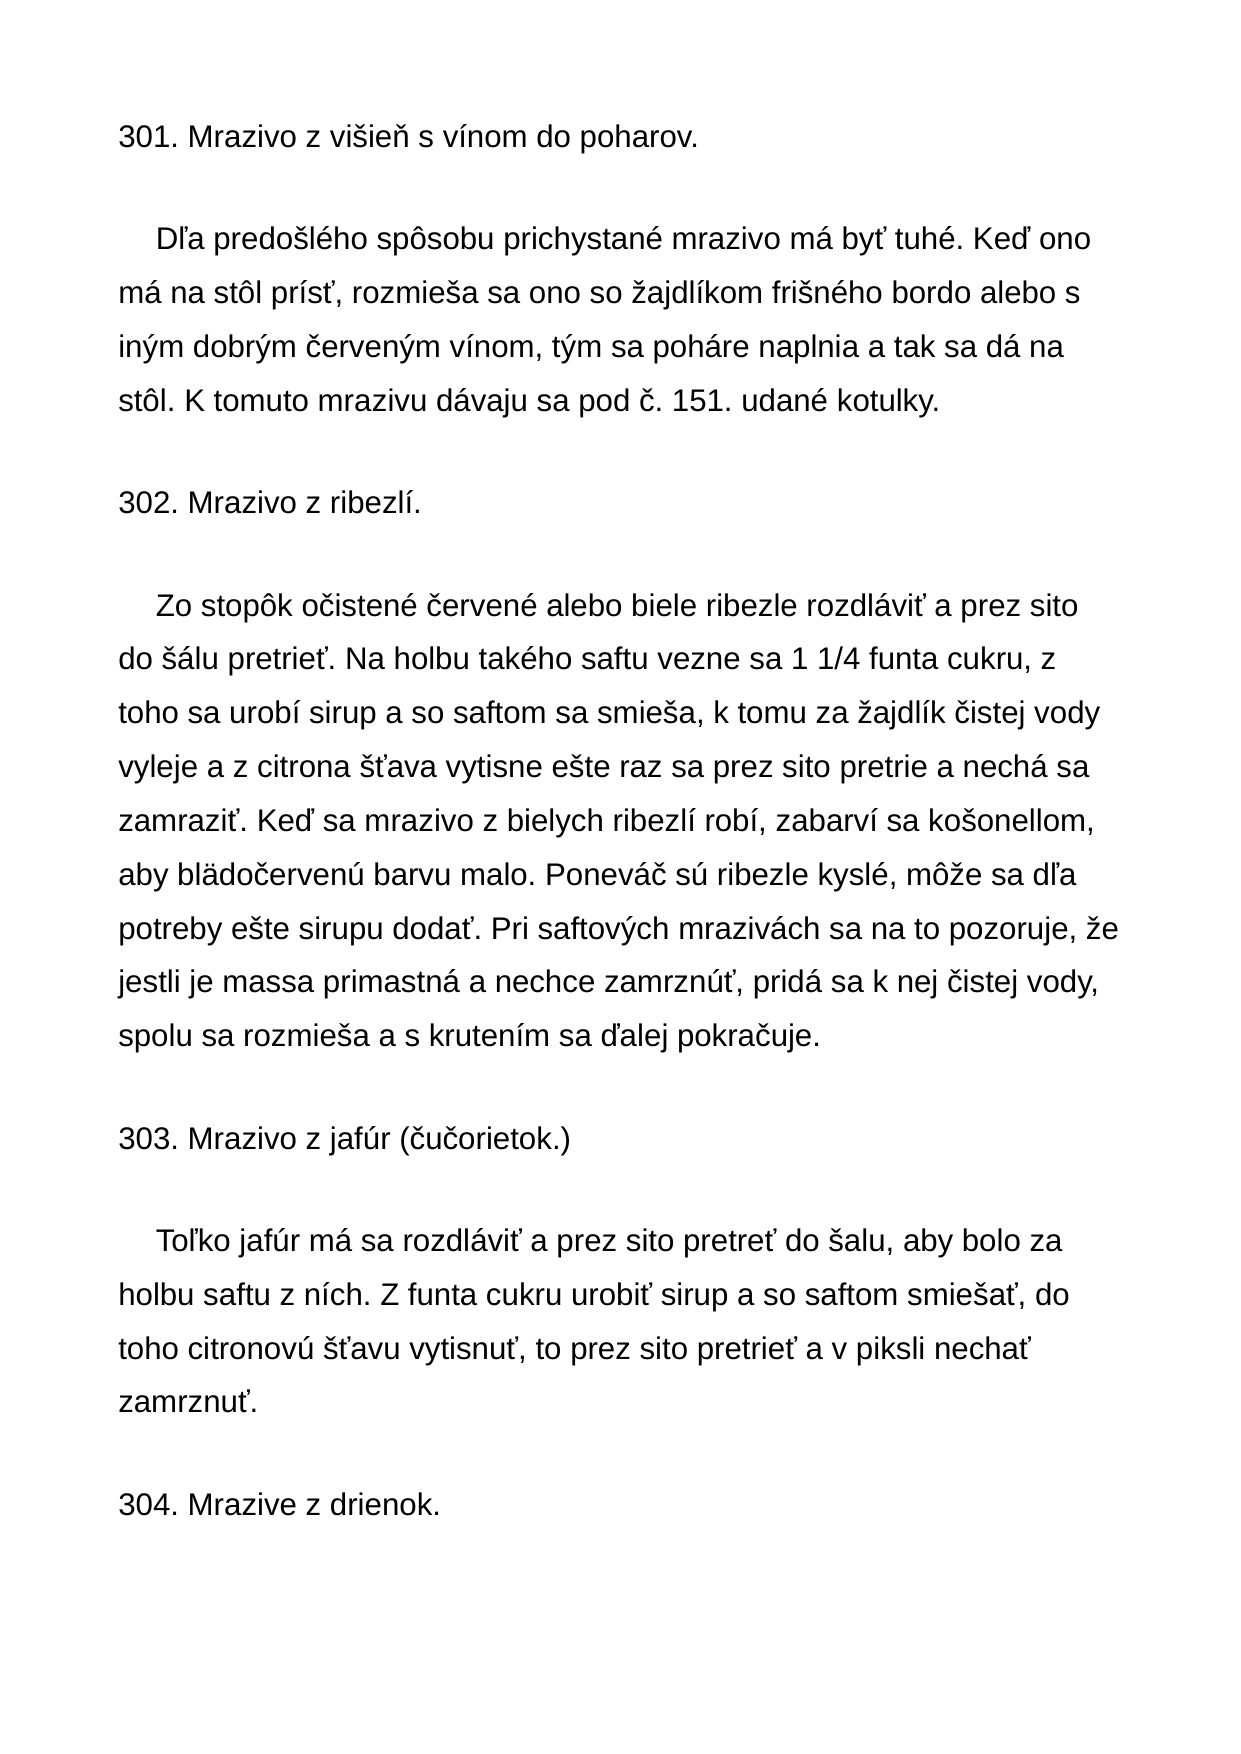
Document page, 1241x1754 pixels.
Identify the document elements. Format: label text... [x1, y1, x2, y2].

text Toľko jafúr má sa rozdláviť a prez sito pretreť do šalu, aby bolo za holbu saftu z ních. Z funta cukru urobiť sirup a so saftom smiešať, do toho citronovú šťavu vytisnuť, to prez sito pretrieť a v piksli nechať zamrznuť. [118, 1222, 1122, 1419]
text Zo stopôk očistené červené alebo biele ribezle rozdláviť a prez sito do šálu pretrieť. Na holbu takého saftu vezne sa 1 1/4 funta cukru, z toho sa urobí sirup a so saftom sa smieša, k tomu za žajdlík čistej vody vyleje a z citrona šťava vytisne ešte raz sa prez sito pretrie a nechá sa zamraziť. Keď sa mrazivo z bielych ribezlí robí, zabarví sa košonellom, aby blädočervenú barvu malo. Poneváč sú ribezle kyslé, môže sa dľa potreby ešte sirupu dodať. Pri saftových mrazivách sa na to pozoruje, že jestli je massa primastná a nechce zamrznúť, pridá sa k nej čistej vody, spolu sa rozmieša a s krutením sa ďalej pokračuje. [118, 587, 1122, 1053]
text 301. Mrazivo z višieň s vínom do poharov. [118, 118, 1122, 154]
text Dľa predošlého spôsobu prichystané mrazivo má byť tuhé. Keď ono má na stôl prísť, rozmieša sa ono so žajdlíkom frišného bordo alebo s iným dobrým červeným vínom, tým sa poháre naplnia a tak sa dá na stôl. K tomuto mra­zivu dávaju sa pod č. 151. udané kotulky. [118, 220, 1122, 418]
text 303. Mrazivo z jafúr (čučorietok.) [118, 1120, 1122, 1156]
text 304. Mrazive z drienok. [118, 1486, 1122, 1522]
text 302. Mrazivo z ribezlí. [118, 484, 1122, 520]
